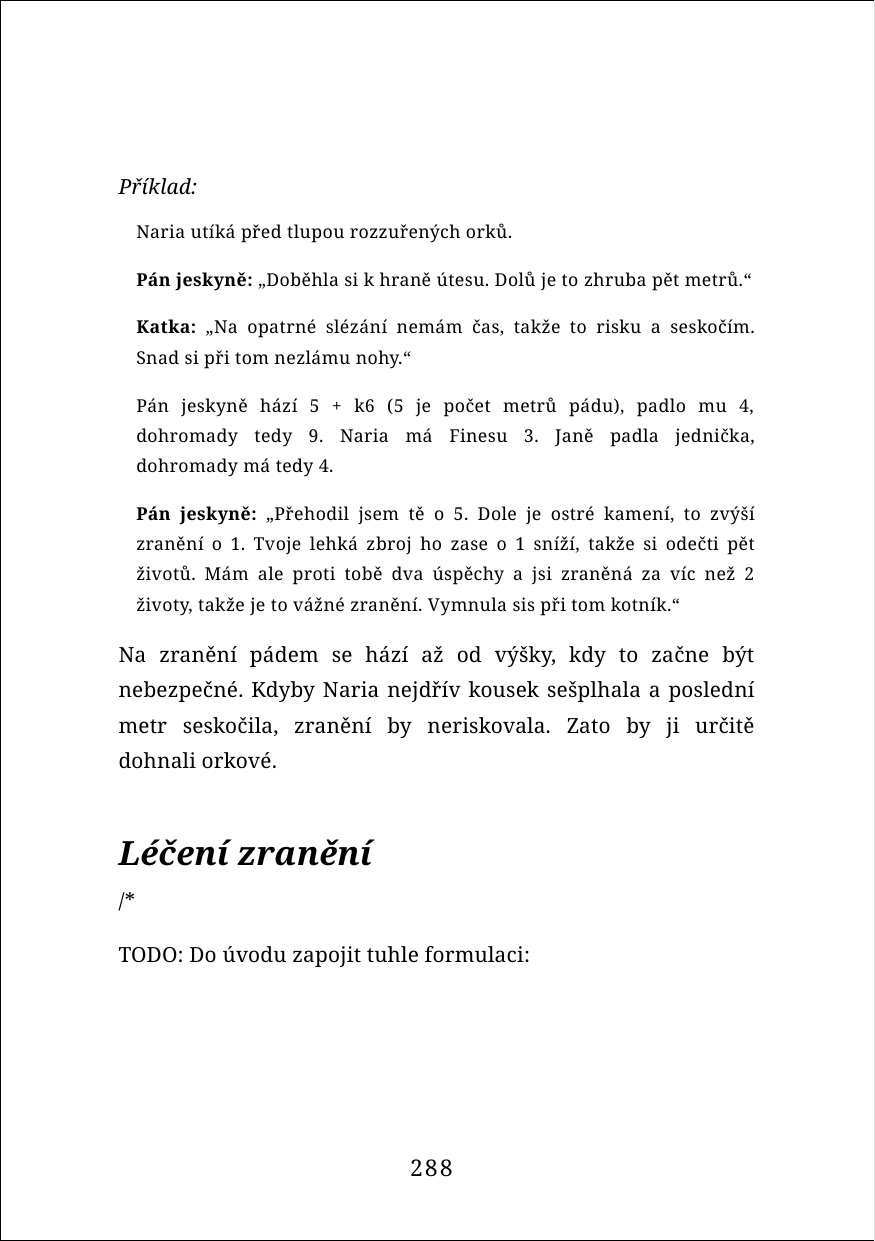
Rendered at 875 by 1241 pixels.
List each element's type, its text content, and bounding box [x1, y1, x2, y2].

text Pán jeskyně: „Přehodil jsem tě o 5. Dole je ostré kamení, to zvýší zranění o 1. Tvoje lehká zbroj ho zase o 1 sníží, takže si odečti pět životů. Mám ale proti tobě dva úspěchy a jsi zraněná za víc než 2 životy, takže je to vážné zranění. Vymnula sis při tom kotník.“ [136, 501, 756, 616]
text Příklad: [118, 172, 756, 200]
text /* [118, 886, 756, 915]
text Pán jeskyně hází 5 + k6 (5 je počet metrů pádu), padlo mu 4, dohromady tedy 9. Naria má Finesu 3. Janě padla jednička, dohromady má tedy 4. [136, 393, 756, 478]
text Katka: „Na opatrné slézání nemám čas, takže to risku a seskočím. Snad si při tom nezlámu nohy.“ [136, 315, 756, 369]
text Pán jeskyně: „Doběhla si k hraně útesu. Dolů je to zhruba pět metrů.“ [136, 267, 756, 291]
text Na zranění pádem se hází až od výšky, kdy to začne být nebezpečné. Kdyby Naria nejdřív kousek sešplhala a poslední metr seskočila, zranění by neriskovala. Zato by ji určitě dohnali orkové. [118, 640, 756, 775]
text TODO: Do úvodu zapojit tuhle formulaci: [118, 940, 756, 968]
text Naria utíká před tlupou rozzuřených orků. [136, 219, 756, 243]
subtitle Léčení zranění [118, 829, 756, 875]
